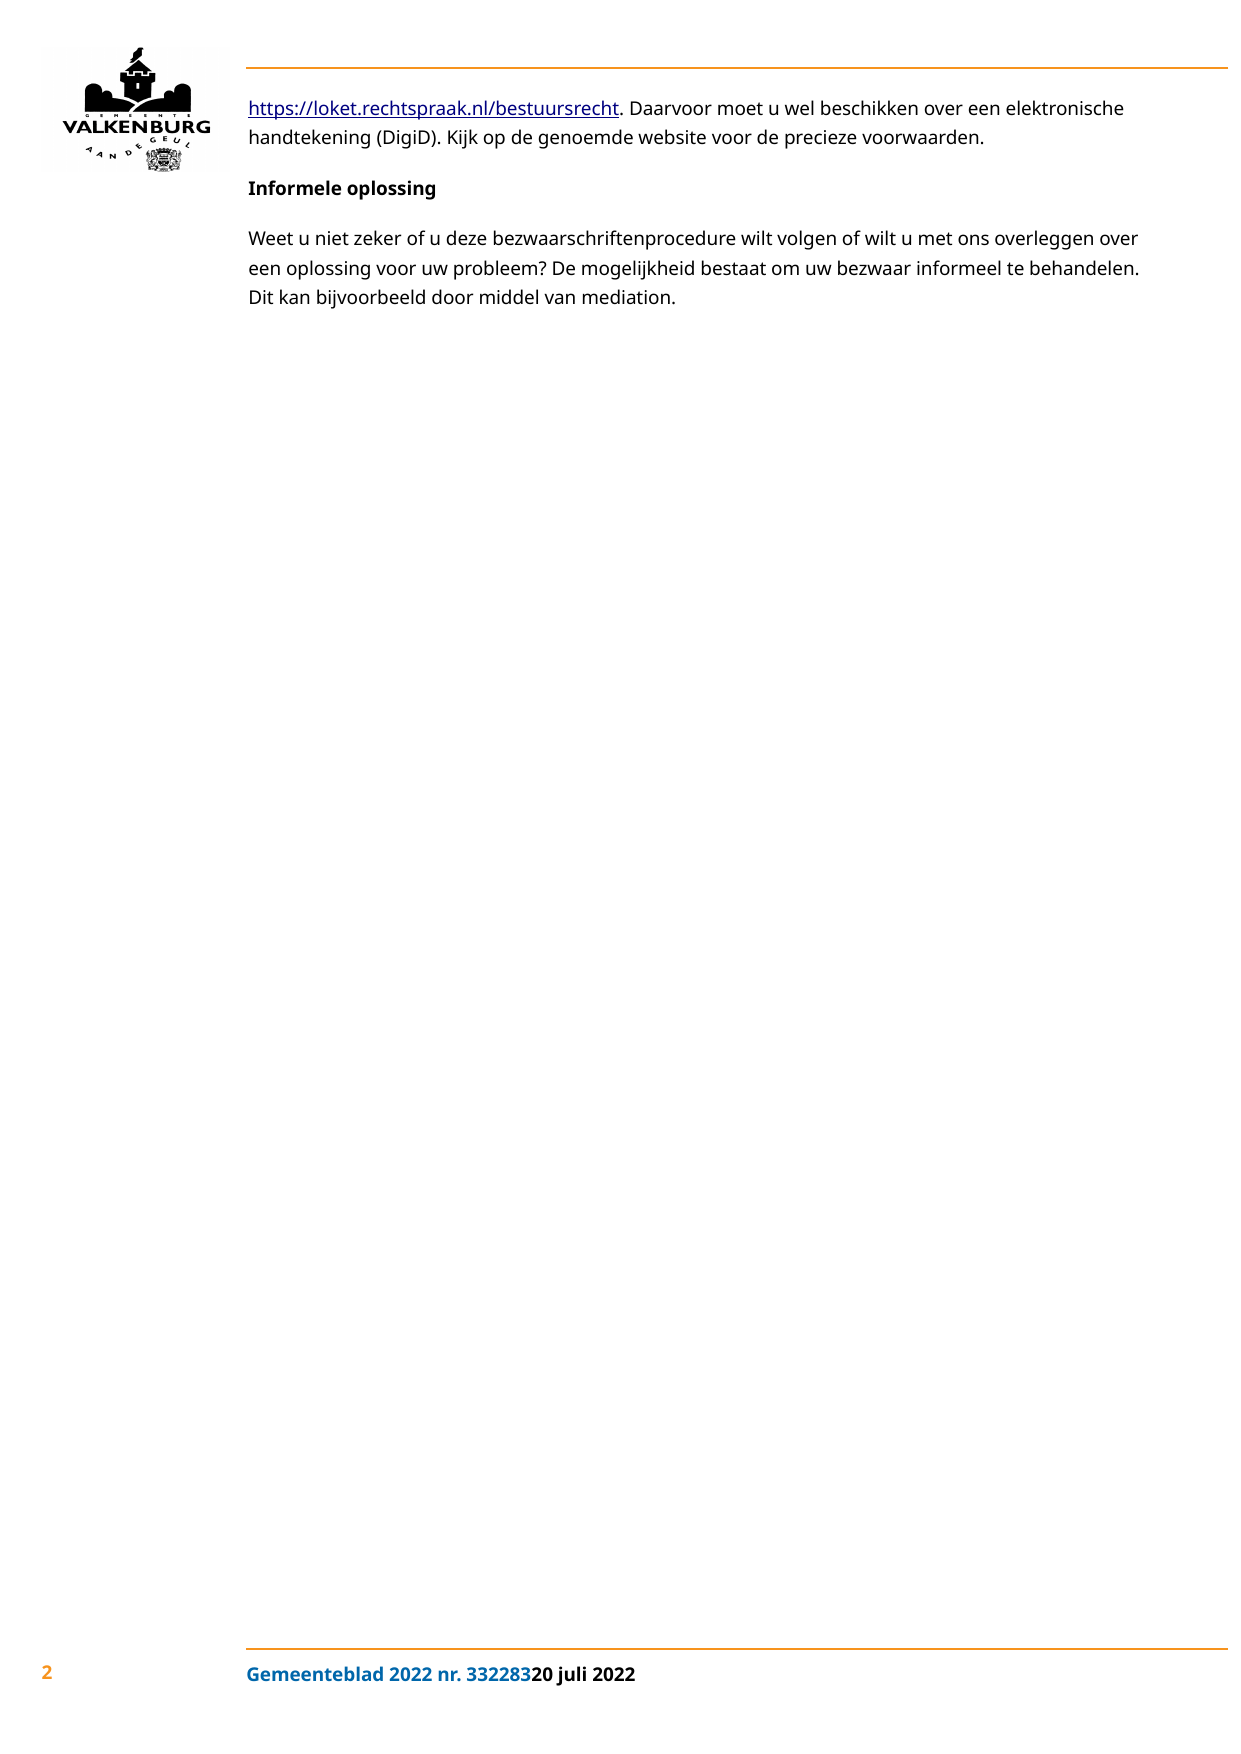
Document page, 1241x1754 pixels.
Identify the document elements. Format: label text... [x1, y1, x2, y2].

text https://loket.rechtspraak.nl/bestuursrecht. Daarvoor moet u wel beschikken over een elektronische handtekening (DigiD). Kijk op de genoemde website voor de precieze voorwaarden. [248, 95, 1152, 150]
text Informele oplossing [248, 175, 1152, 201]
text Weet u niet zeker of u deze bezwaarschriftenprocedure wilt volgen of wilt u met ons overleggen over een oplossing voor uw probleem? De mogelijkheid bestaat om uw bezwaar informeel te behandelen. Dit kan bijvoorbeeld door middel van mediation. [248, 225, 1152, 310]
picture [41, 47, 231, 172]
